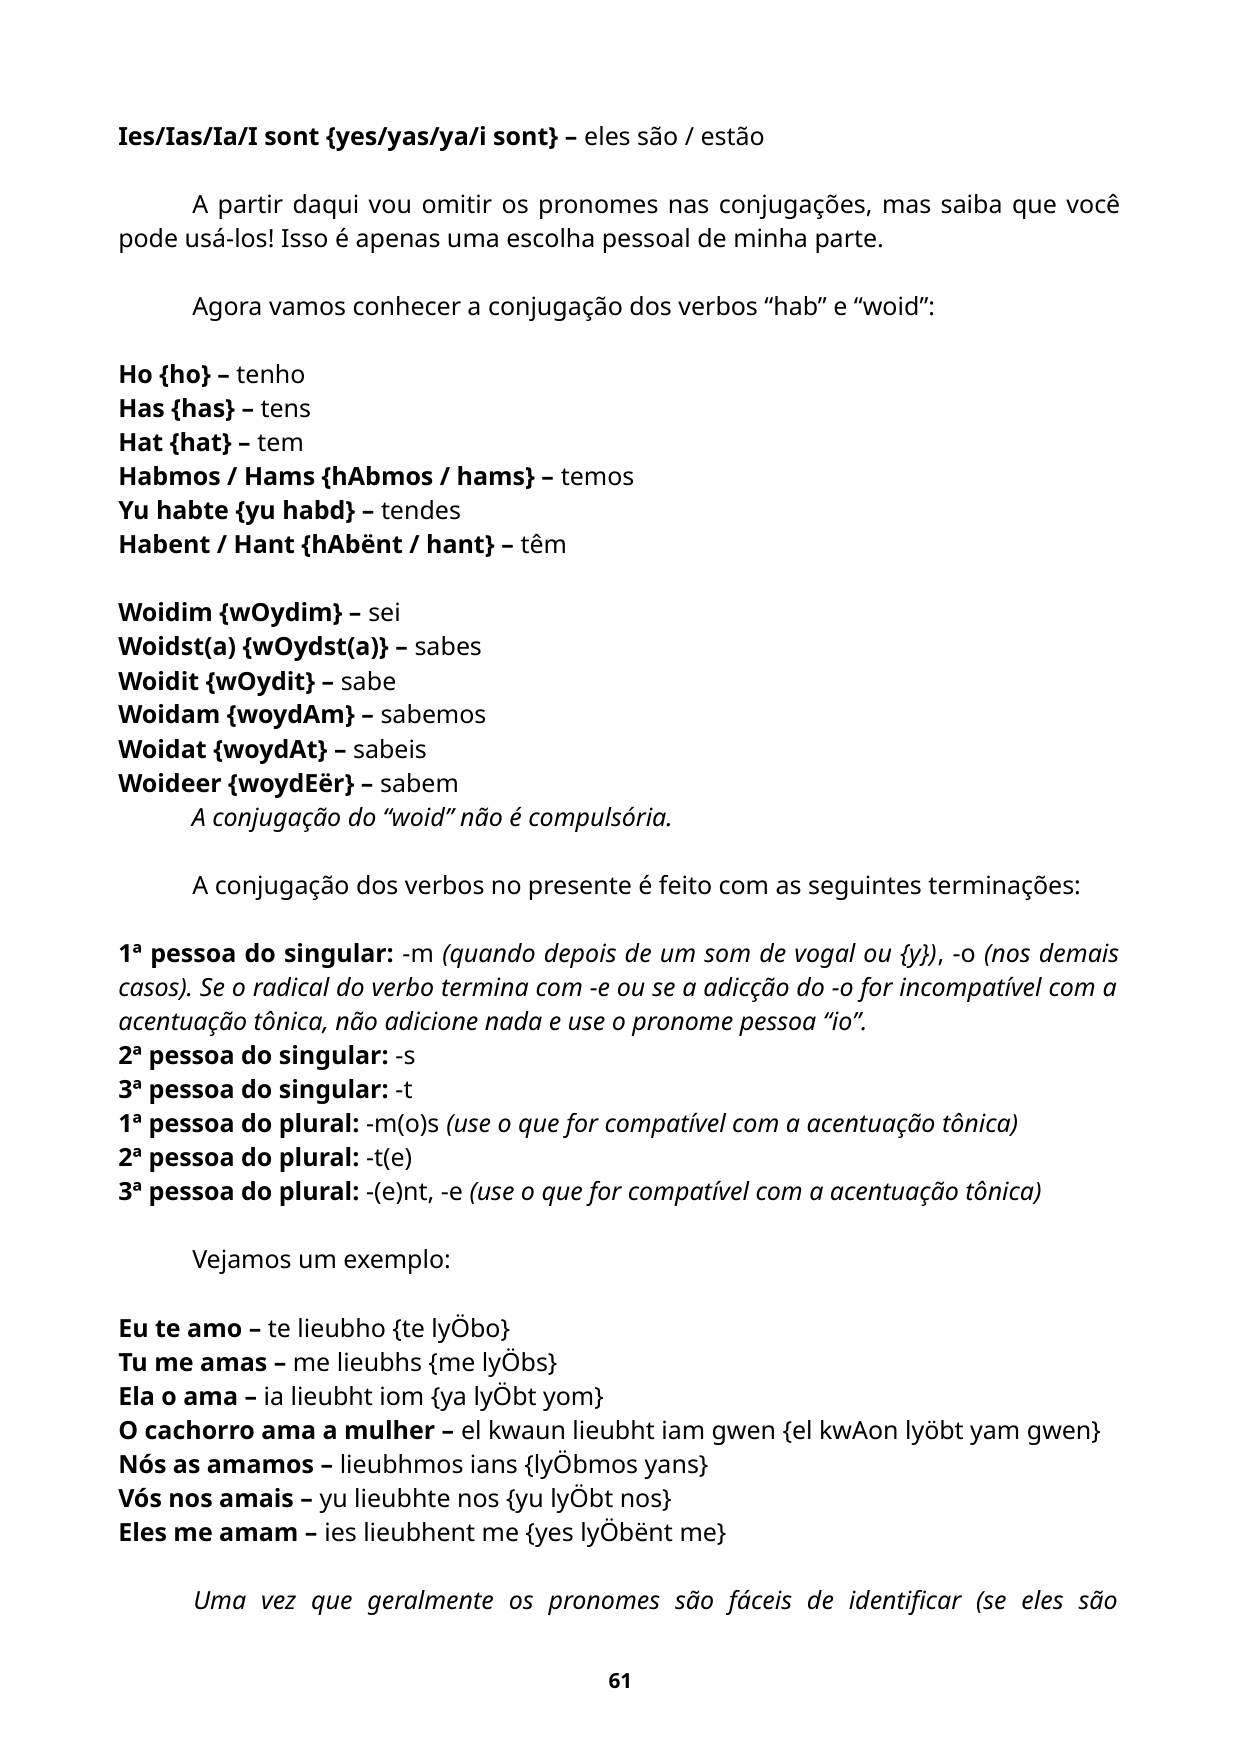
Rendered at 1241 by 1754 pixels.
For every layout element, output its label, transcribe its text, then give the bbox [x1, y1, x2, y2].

text Ho {ho} – tenho [118, 357, 1122, 391]
text 3ª pessoa do singular: -t [118, 1072, 1122, 1106]
text Has {has} – tens [118, 391, 1122, 425]
text O cachorro ama a mulher – el kwaun lieubht iam gwen {el kwAon lyöbt yam gwen} [118, 1412, 1122, 1447]
text Eles me amam – ies lieubhent me {yes lyÖbënt me} [118, 1515, 1122, 1549]
text Hat {hat} – tem [118, 425, 1122, 459]
text Ies/Ias/Ia/I sont {yes/yas/ya/i sont} – eles são / estão [118, 118, 1122, 152]
text Woidim {wOydim} – sei [118, 595, 1122, 629]
text 1ª pessoa do plural: -m(o)s (use o que for compatível com a acentuação tônica) [118, 1106, 1122, 1140]
text Habmos / Hams {hAbmos / hams} – temos [118, 459, 1122, 493]
text Agora vamos conhecer a conjugação dos verbos “hab” e “woid”: [118, 288, 1122, 322]
text Woidst(a) {wOydst(a)} – sabes [118, 629, 1122, 663]
text Woidit {wOydit} – sabe [118, 663, 1122, 697]
text Woidam {woydAm} – sabemos [118, 697, 1122, 731]
text Tu me amas – me lieubhs {me lyÖbs} [118, 1344, 1122, 1378]
text Habent / Hant {hAbënt / hant} – têm [118, 527, 1122, 561]
text A conjugação dos verbos no presente é feito com as seguintes terminações: [118, 867, 1122, 902]
text Eu te amo – te lieubho {te lyÖbo} [118, 1310, 1122, 1344]
text 2ª pessoa do plural: -t(e) [118, 1140, 1122, 1174]
text Woidat {woydAt} – sabeis [118, 731, 1122, 765]
text Yu habte {yu habd} – tendes [118, 493, 1122, 527]
text 1ª pessoa do singular: -m (quando depois de um som de vogal ou {y}), -o (nos demais casos). Se o radical do verbo termina com -e ou se a adicção do -o for incompatível com a acentuação tônica, não adicione nada e use o pronome pessoa “io”. [118, 936, 1122, 1038]
text Vejamos um exemplo: [118, 1242, 1122, 1276]
text Nós as amamos – lieubhmos ians {lyÖbmos yans} [118, 1447, 1122, 1481]
text 3ª pessoa do plural: -(e)nt, -e (use o que for compatível com a acentuação tônica) [118, 1174, 1122, 1208]
text A conjugação do “woid” não é compulsória. [192, 799, 1122, 833]
text 2ª pessoa do singular: -s [118, 1038, 1122, 1072]
text Woideer {woydEër} – sabem [118, 765, 1122, 799]
text Ela o ama – ia lieubht iom {ya lyÖbt yom} [118, 1378, 1122, 1412]
text Vós nos amais – yu lieubhte nos {yu lyÖbt nos} [118, 1481, 1122, 1515]
text Uma vez que geralmente os pronomes são fáceis de identificar (se eles são [193, 1583, 1122, 1617]
text A partir daqui vou omitir os pronomes nas conjugações, mas saiba que você pode usá-los! Isso é apenas uma escolha pessoal de minha parte. [118, 186, 1122, 254]
